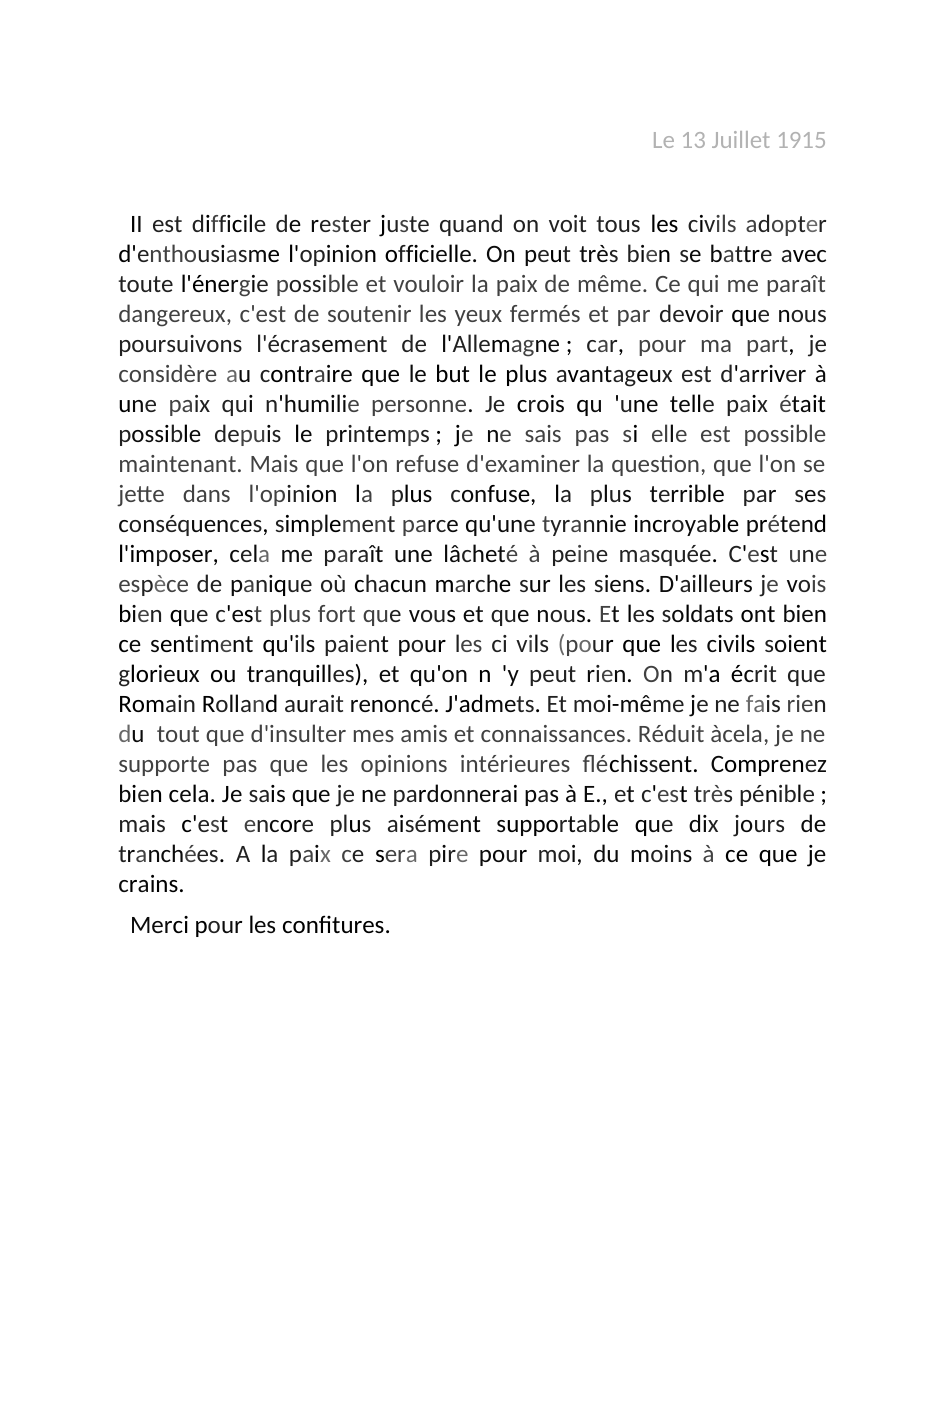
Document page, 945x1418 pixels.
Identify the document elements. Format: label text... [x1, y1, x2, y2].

text Le 13 Juillet 1915 [118, 130, 827, 155]
text II est difficile de rester juste quand on voit tous les civils adopter d'enthou­siasme l'opinion officielle. On peut très bien se battre avec toute l'énergie possible et vouloir la paix de même. Ce qui me paraît dangereux, c'est de soutenir les yeux fermés et par devoir que nous poursuivons l'écrasement de l'Allemagne ; car, pour ma part, je considère au contraire que le but le plus avantageux est d'arriver à une paix qui n'humilie personne. Je crois qu 'une telle paix était possible depuis le printemps ; je ne sais pas si elle est possible maintenant. Mais que l'on refuse d'examiner la question, que l'on se jette dans l'opinion la plus confuse, la plus terrible par ses conséquences, simplement parce qu'une tyran­nie incroyable prétend l'imposer, cela me paraît une lâcheté à peine masquée. C'est une espèce de panique où chacun marche sur les siens. D'ailleurs je vois bien que c'est plus fort que vous et que nous. Et les soldats ont bien ce sentiment qu'ils paient pour les ci vils (pour que les civils soient glorieux ou tranquilles), et qu'on n 'y peut rien. On m'a écrit que Romain Rolland aurait renoncé. J'admets. Et moi-même je ne fais rien du tout que d'insulter mes amis et connaissances. Réduit àcela, je ne supporte pas que les opinions intérieures fléchissent. Comprenez bien cela. Je sais que je ne pardonnerai pas à E., et c'est très pénible ; mais c'est encore plus aisément supportable que dix jours de tranchées. A la paix ce sera pire pour moi, du moins à ce que je crains. [118, 213, 827, 898]
text Merci pour les confitures. [118, 915, 827, 940]
